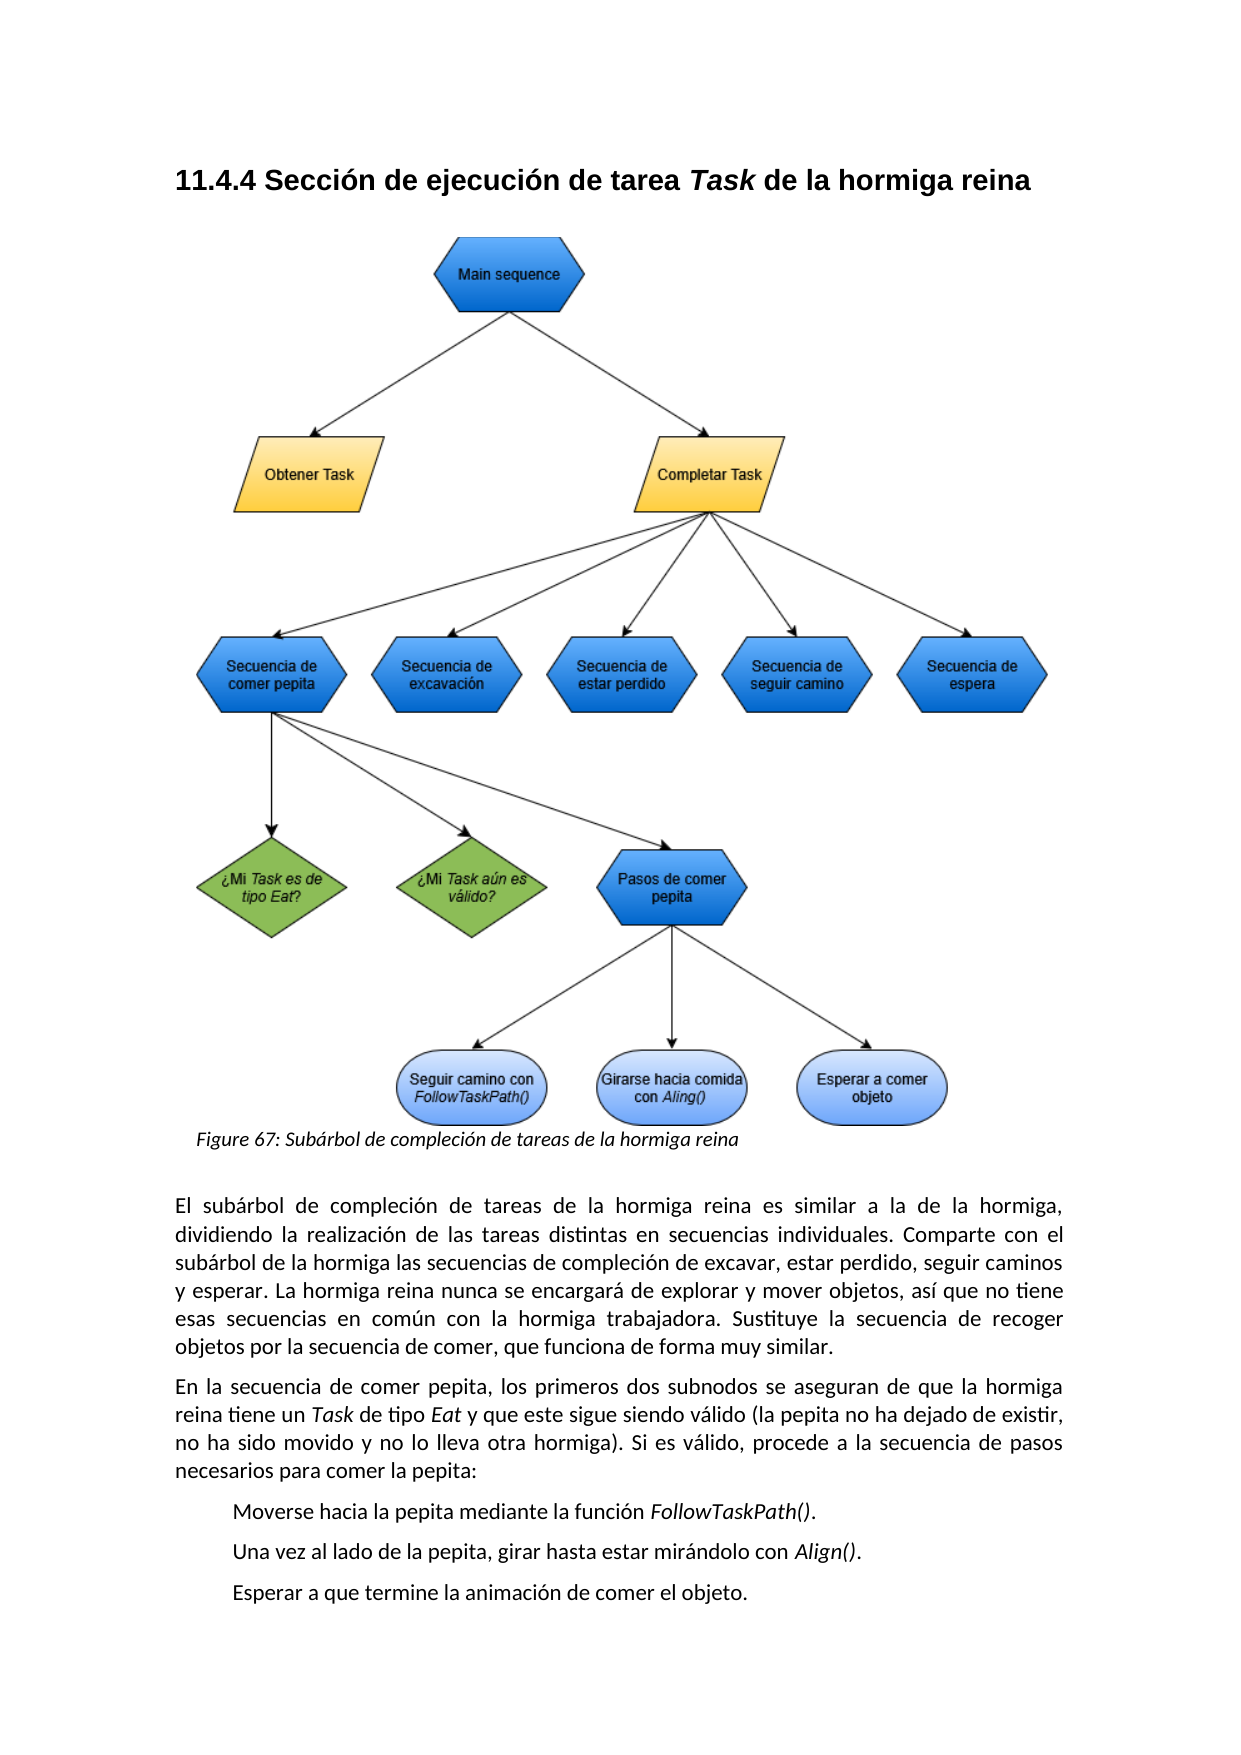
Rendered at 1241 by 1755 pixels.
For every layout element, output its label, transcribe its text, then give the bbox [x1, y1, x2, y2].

text El subárbol de compleción de tareas de la hormiga reina es similar a la de la hormiga, dividiendo la realización de las tareas distintas en secuencias individuales. Comparte con el subárbol de la hormiga las secuencias de compleción de excavar, estar perdido, seguir caminos y esperar. La hormiga reina nunca se encargará de explorar y mover objetos, así que no tiene esas secuencias en común con la hormiga trabajadora. Sustituye la secuencia de recoger objetos por la secuencia de comer, que funciona de forma muy similar. [175, 1192, 1065, 1360]
subtitle Sección de ejecución de tarea Task de la hormiga reina [175, 162, 1065, 196]
list Moverse hacia la pepita mediante la función FollowTaskPath(). [204, 1497, 1065, 1525]
picture [196, 237, 1048, 1126]
text Figure 67: Subárbol de compleción de tareas de la hormiga reina [196, 1126, 1047, 1151]
list Una vez al lado de la pepita, girar hasta estar mirándolo con Align(). [204, 1537, 1065, 1565]
list Esperar a que termine la animación de comer el objeto. [204, 1578, 1065, 1606]
text En la secuencia de comer pepita, los primeros dos subnodos se aseguran de que la hormiga reina tiene un Task de tipo Eat y que este sigue siendo válido (la pepita no ha dejado de existir, no ha sido movido y no lo lleva otra hormiga). Si es válido, procede a la secuencia de pasos necesarios para comer la pepita: [175, 1372, 1065, 1484]
